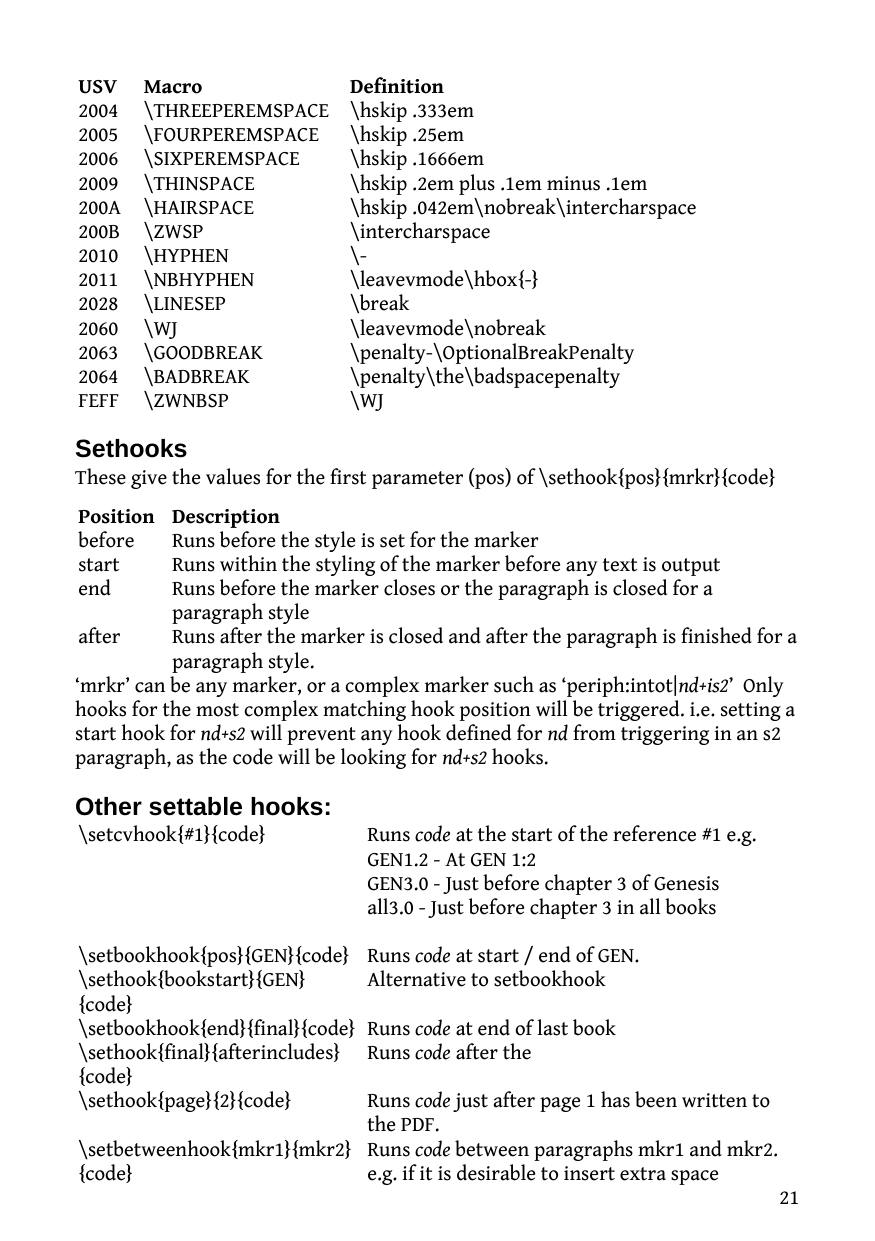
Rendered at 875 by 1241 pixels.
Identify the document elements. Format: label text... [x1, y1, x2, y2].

table_cell \HYPHEN [141, 244, 347, 268]
table_header Macro [141, 75, 347, 99]
table_cell 2011 [75, 268, 141, 292]
table_cell \HAIRSPACE [141, 196, 347, 220]
table_cell \sethook{bookstart}{GEN}{code} [75, 969, 364, 1017]
table_cell 2063 [75, 341, 141, 365]
subtitle Sethooks [75, 434, 799, 463]
table_cell Alternative to setbookhook [364, 969, 796, 1017]
table_cell \sethook{page}{2}{code} [75, 1089, 364, 1138]
table_cell Runs before the marker closes or the paragraph is closed for a paragraph style [169, 578, 807, 626]
table_cell Runs within the styling of the marker before any text is output [169, 553, 807, 577]
table_cell \THREEPEREMSPACE [141, 99, 347, 123]
table_cell \BADBREAK [141, 365, 347, 389]
table_cell 2006 [75, 148, 141, 172]
table_cell \penalty\the\badspacepenalty [347, 365, 807, 389]
table_cell Runs after the marker is closed and after the paragraph is finished for a paragraph style. [169, 626, 807, 674]
table_cell \FOURPEREMSPACE [141, 123, 347, 147]
table_header USV [75, 75, 141, 99]
table_cell \leavevmode\hbox{-} [347, 268, 807, 292]
subtitle Other settable hooks: [75, 792, 799, 820]
table_cell \intercharspace [347, 220, 807, 244]
table_header Definition [347, 75, 807, 99]
table_cell \hskip .1666em [347, 148, 807, 172]
table_cell after [75, 626, 169, 674]
table_cell [364, 920, 796, 944]
table_cell \hskip .042em\nobreak\intercharspace [347, 196, 807, 220]
table_cell \penalty-\OptionalBreakPenalty [347, 341, 807, 365]
table_cell \break [347, 293, 807, 317]
table_cell \THINSPACE [141, 172, 347, 196]
table_header \setcvhook{#1}{code} [75, 824, 364, 920]
table_cell \SIXPEREMSPACE [141, 148, 347, 172]
table_cell \setbookhook{pos}{GEN}{code} [75, 944, 364, 968]
table_cell \sethook{final}{afterincludes}{code} [75, 1041, 364, 1089]
table_cell 200A [75, 196, 141, 220]
table_cell Runs before the style is set for the marker [169, 529, 807, 553]
table_cell \hskip .2em plus .1em minus .1em [347, 172, 807, 196]
table_cell Runs code between paragraphs mkr1 and mkr2. e.g. if it is desirable to insert extra space [364, 1138, 796, 1186]
table_cell \ZWSP [141, 220, 347, 244]
table_cell start [75, 553, 169, 577]
table_cell before [75, 529, 169, 553]
table_cell \GOODBREAK [141, 341, 347, 365]
table_header Runs code at the start of the reference #1 e.g. GEN1.2 - At GEN 1:2 GEN3.0 - Just before chapter 3 of Genesis all3.0 - Just before chapter 3 in all books [364, 824, 796, 920]
table_cell \setbetweenhook{mkr1}{mkr2}{code} [75, 1138, 364, 1186]
table_cell \- [347, 244, 807, 268]
table_cell \leavevmode\nobreak [347, 317, 807, 341]
table_cell 2010 [75, 244, 141, 268]
table_cell end [75, 578, 169, 626]
text ‘mrkr’ can be any marker, or a complex marker such as ‘periph:intot|nd+is2’ Only hooks for the most complex matching hook position will be triggered. i.e. setting a start hook for nd+s2 will prevent any hook defined for nd from triggering in an s2 paragraph, as the code will be looking for nd+s2 hooks. [75, 674, 799, 771]
table_cell 200B [75, 220, 141, 244]
table_cell 2005 [75, 123, 141, 147]
table_header Description [169, 505, 807, 529]
table_cell [75, 920, 364, 944]
text These give the values for the first parameter (pos) of \sethook{pos}{mrkr}{code} [75, 466, 799, 490]
table_cell Runs code at end of last book [364, 1017, 796, 1041]
table_cell \WJ [141, 317, 347, 341]
table_cell 2028 [75, 293, 141, 317]
table_cell 2004 [75, 99, 141, 123]
table_cell \setbookhook{end}{final}{code} [75, 1017, 364, 1041]
table_cell \ZWNBSP [141, 389, 347, 413]
table_cell Runs code after the [364, 1041, 796, 1089]
table_header Position [75, 505, 169, 529]
table_cell \NBHYPHEN [141, 268, 347, 292]
table_cell 2060 [75, 317, 141, 341]
table_cell \hskip .333em [347, 99, 807, 123]
table_cell Runs code just after page 1 has been written to the PDF. [364, 1089, 796, 1138]
table_cell \hskip .25em [347, 123, 807, 147]
table_cell Runs code at start / end of GEN. [364, 944, 796, 968]
table_cell 2009 [75, 172, 141, 196]
table_cell FEFF [75, 389, 141, 413]
table_cell 2064 [75, 365, 141, 389]
table_cell \WJ [347, 389, 807, 413]
table_cell \LINESEP [141, 293, 347, 317]
